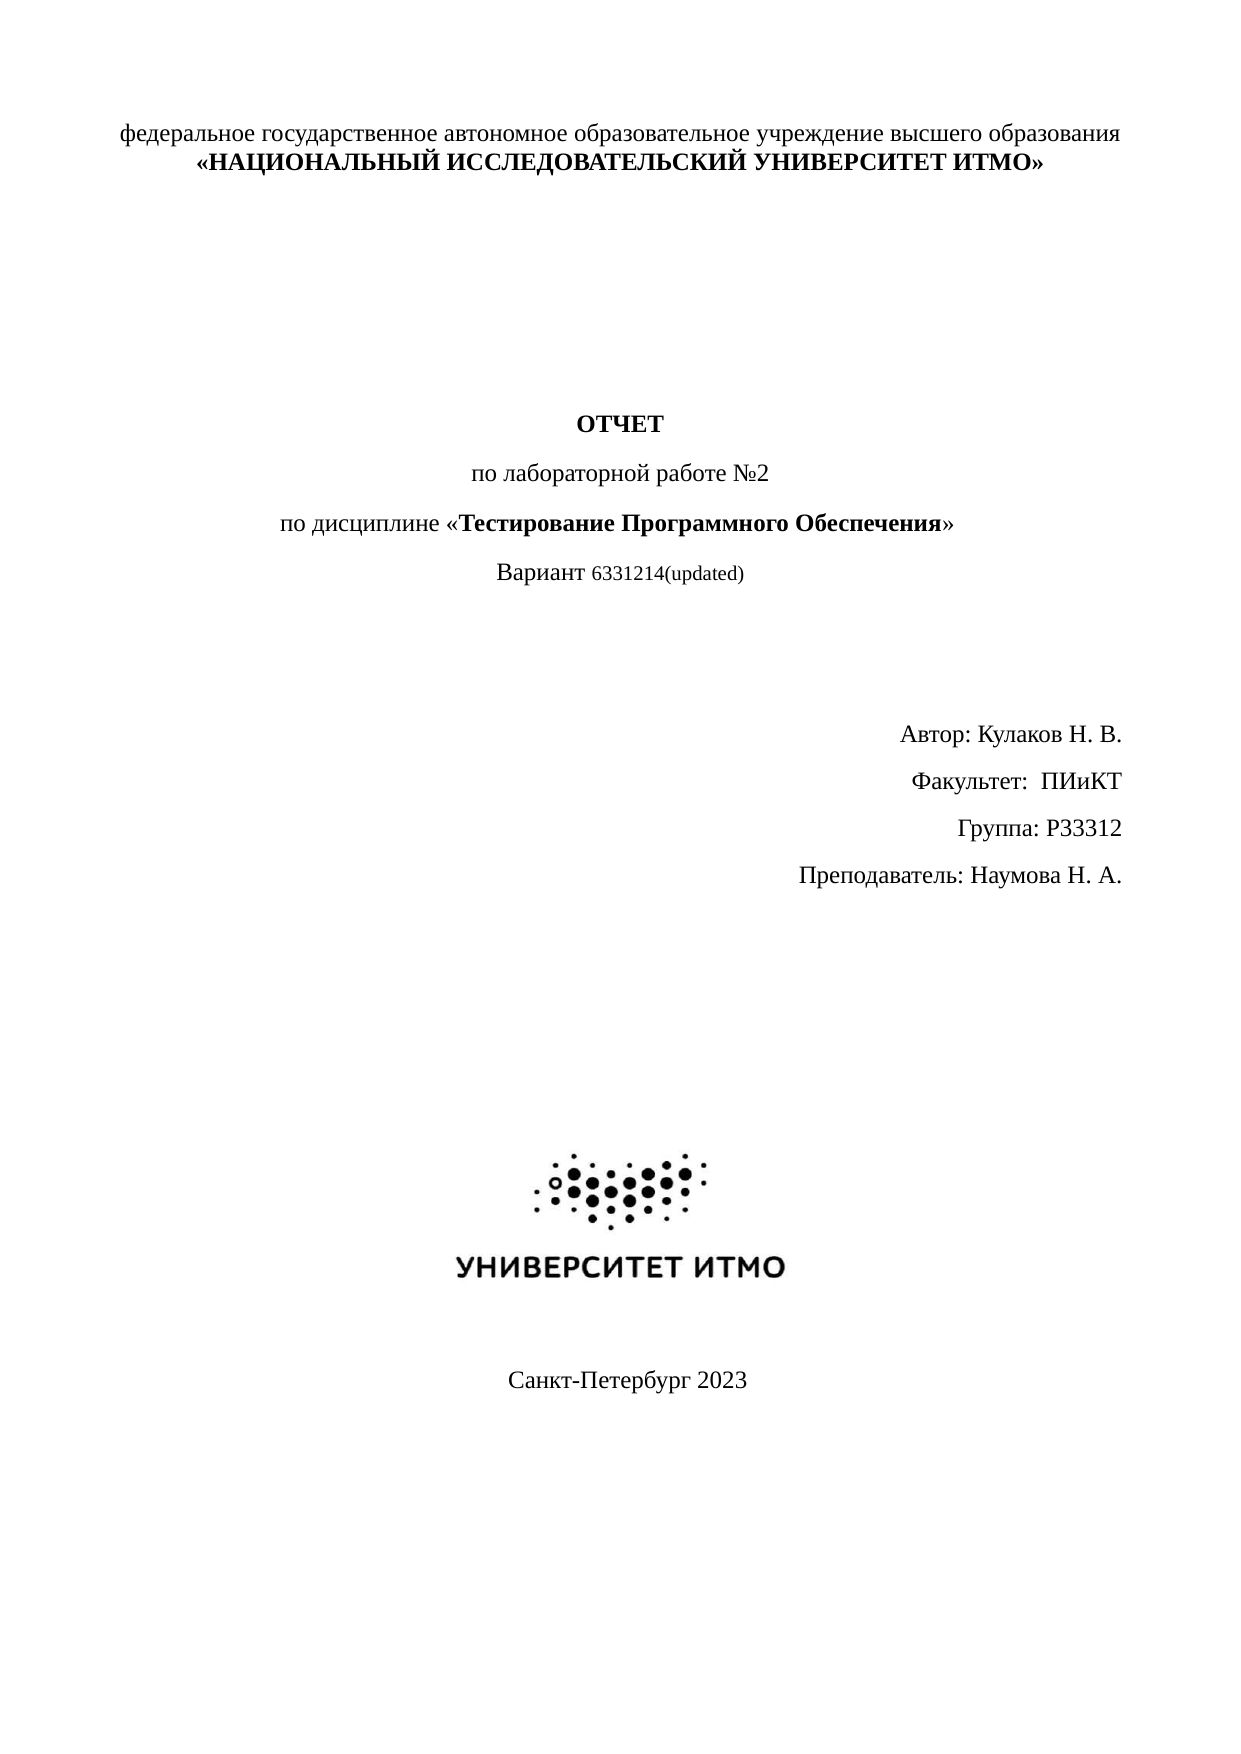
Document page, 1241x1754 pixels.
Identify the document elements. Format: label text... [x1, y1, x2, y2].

text по лабораторной работе №2 [118, 458, 1122, 487]
text по дисциплине «Тестирование Программного Обеспечения» [118, 508, 1122, 537]
text Автор: Кулаков Н. В. [118, 719, 1122, 747]
text федеральное государственное автономное образовательное учреждение высшего образования [118, 118, 1122, 147]
text Группа: P33312 [118, 813, 1122, 841]
text Вариант 6331214(updated) [118, 557, 1122, 586]
picture [431, 1087, 809, 1344]
text «НАЦИОНАЛЬНЫЙ ИССЛЕДОВАТЕЛЬСКИЙ УНИВЕРСИТЕТ ИТМО» [118, 147, 1122, 176]
text ОТЧЕТ [118, 409, 1122, 437]
text Преподаватель: Наумова Н. А. [118, 860, 1122, 888]
text Факультет: ПИиКТ [118, 766, 1122, 794]
text Санкт-Петербург 2023 [118, 1365, 1122, 1393]
